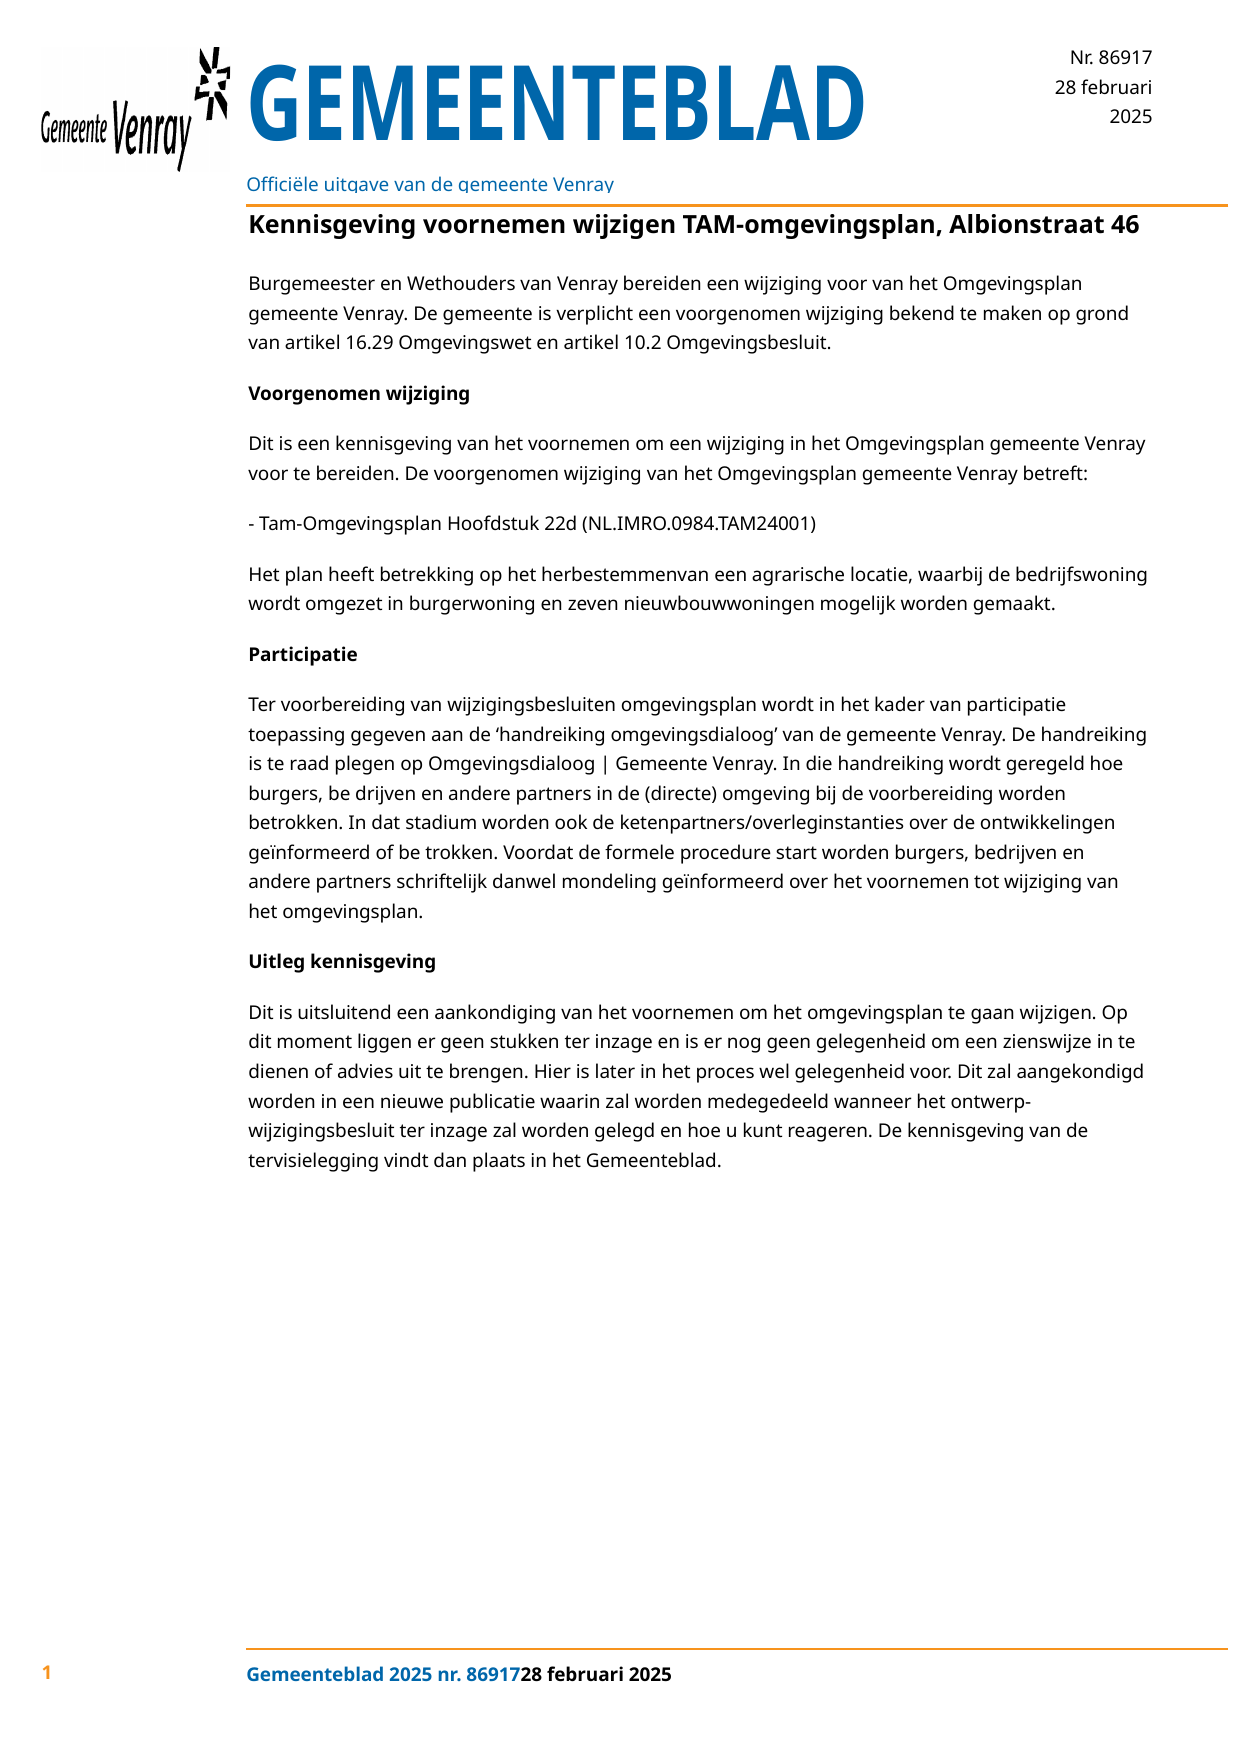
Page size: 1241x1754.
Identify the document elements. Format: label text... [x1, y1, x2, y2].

text Burgemeester en Wethouders van Venray bereiden een wijziging voor van het Omgevingsplan gemeente Venray. De gemeente is verplicht een voorgenomen wijziging bekend te maken op grond van artikel 16.29 Omgevingswet en artikel 10.2 Omgevingsbesluit. [248, 270, 1152, 355]
picture [41, 47, 231, 172]
text Uitleg kennisgeving [248, 949, 1152, 974]
text Dit is een kennisgeving van het voornemen om een wijziging in het Omgevingsplan gemeente Venray voor te bereiden. De voorgenomen wijziging van het Omgevingsplan gemeente Venray betreft: [248, 430, 1152, 486]
text Ter voorbereiding van wijzigingsbesluiten omgevingsplan wordt in het kader van participatie toepassing gegeven aan de ‘handreiking omgevingsdialoog’ van de gemeente Venray. De handreiking is te raad plegen op Omgevingsdialoog | Gemeente Venray. In die handreiking wordt geregeld hoe burgers, be drijven en andere partners in de (directe) omgeving bij de voorbereiding worden betrokken. In dat stadium worden ook de ketenpartners/overleginstanties over de ontwikkelingen geïnformeerd of be trokken. Voordat de formele procedure start worden burgers, bedrijven en andere partners schriftelijk danwel mondeling geïnformeerd over het voornemen tot wijziging van het omgevingsplan. [248, 691, 1152, 924]
text Dit is uitsluitend een aankondiging van het voornemen om het omgevingsplan te gaan wijzigen. Op dit moment liggen er geen stukken ter inzage en is er nog geen gelegenheid om een zienswijze in te dienen of advies uit te brengen. Hier is later in het proces wel gelegenheid voor. Dit zal aangekondigd worden in een nieuwe publicatie waarin zal worden medegedeeld wanneer het ontwerp-wijzigingsbesluit ter inzage zal worden gelegd en hoe u kunt reageren. De kennisgeving van de tervisielegging vindt dan plaats in het Gemeenteblad. [248, 999, 1152, 1173]
text - Tam-Omgevingsplan Hoofdstuk 22d (NL.IMRO.0984.TAM24001) [248, 510, 1152, 536]
text Het plan heeft betrekking op het herbestemmenvan een agrarische locatie, waarbij de bedrijfswoning wordt omgezet in burgerwoning en zeven nieuwbouwwoningen mogelijk worden gemaakt. [248, 561, 1152, 616]
text Participatie [248, 641, 1152, 666]
text Kennisgeving voornemen wijzigen TAM-omgevingsplan, Albionstraat 46 [248, 207, 1152, 241]
text Voorgenomen wijziging [248, 380, 1152, 406]
